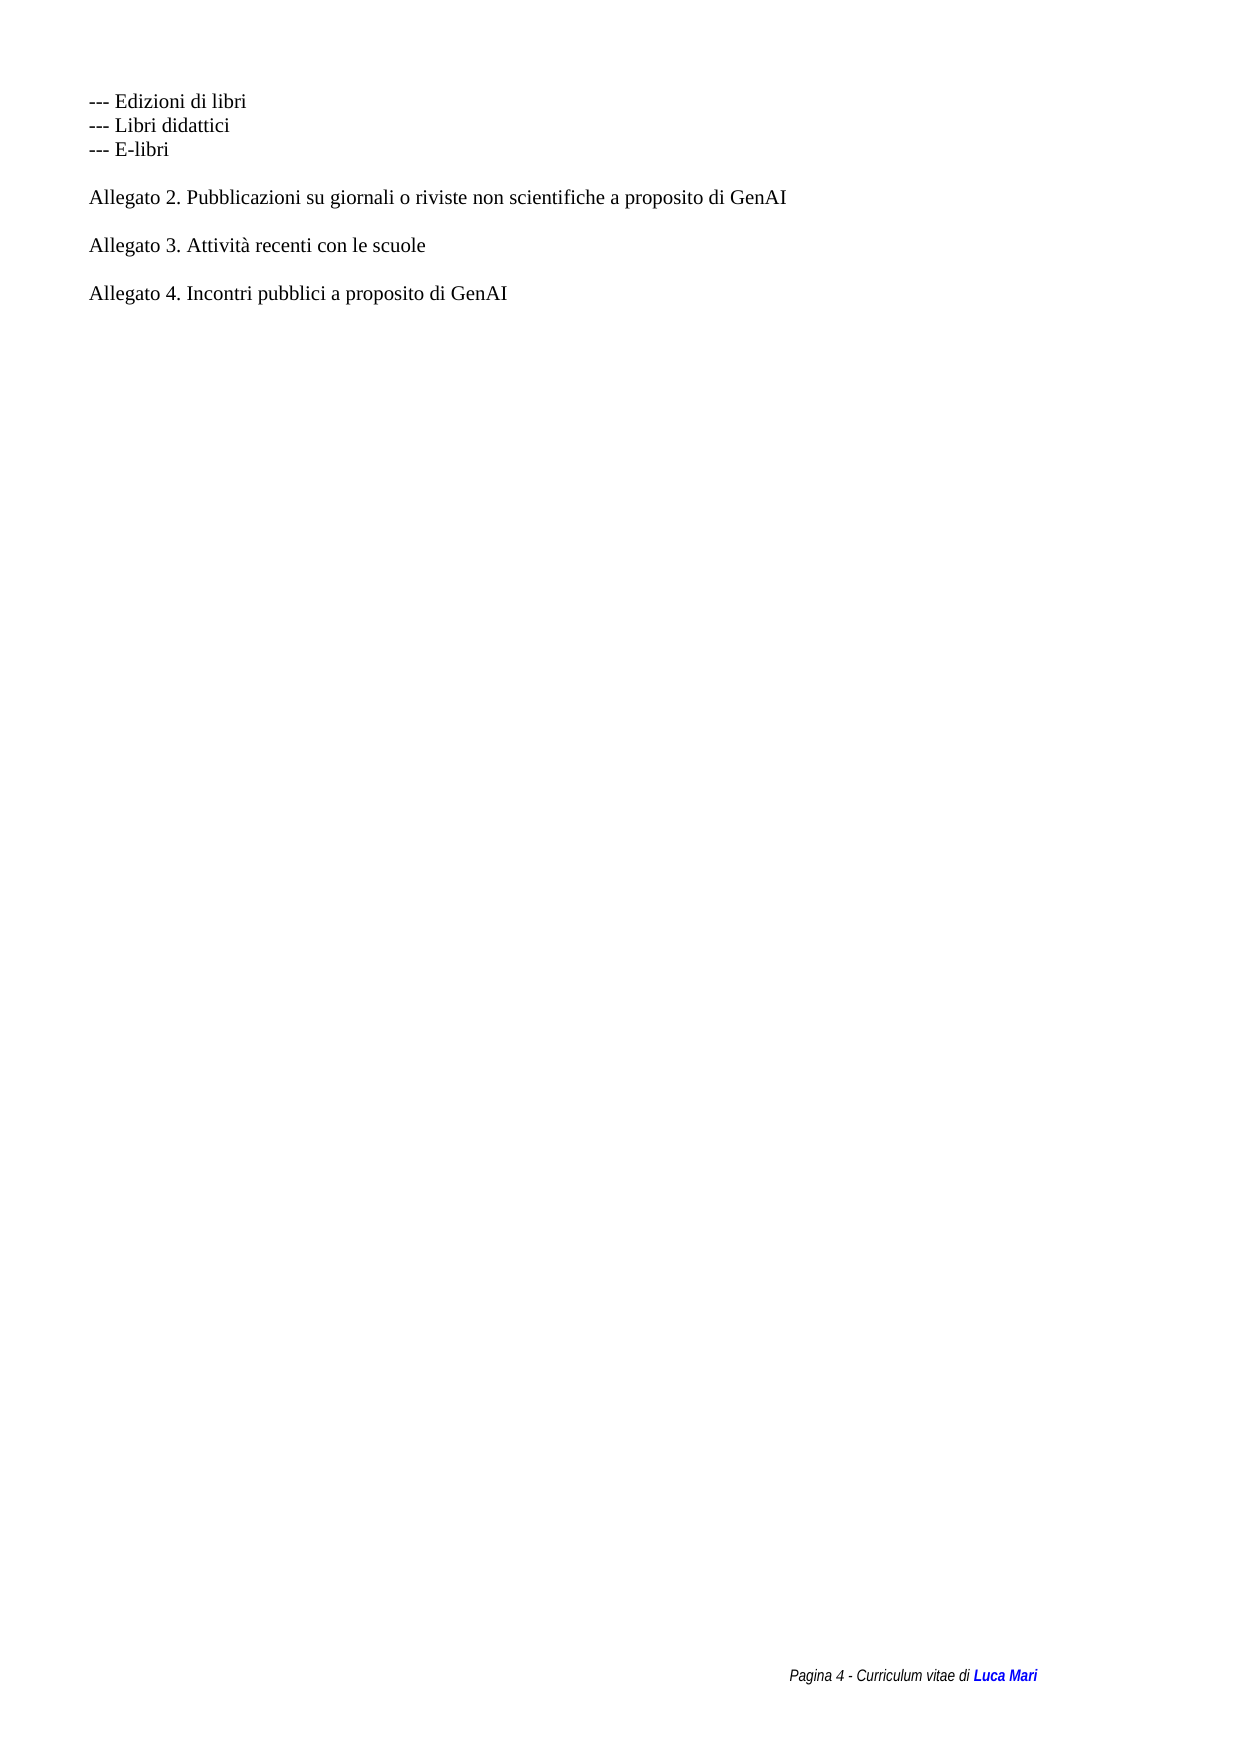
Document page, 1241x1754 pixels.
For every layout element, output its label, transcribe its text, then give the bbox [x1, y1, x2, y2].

text Allegato 2. Pubblicazioni su giornali o riviste non scientifiche a proposito di GenAI [89, 185, 1053, 209]
text Allegato 4. Incontri pubblici a proposito di GenAI [89, 281, 1053, 305]
text --- Edizioni di libri [89, 89, 1053, 113]
text --- E-libri [89, 137, 1053, 161]
text --- Libri didattici [89, 113, 1053, 137]
text Allegato 3. Attività recenti con le scuole [89, 233, 1053, 257]
